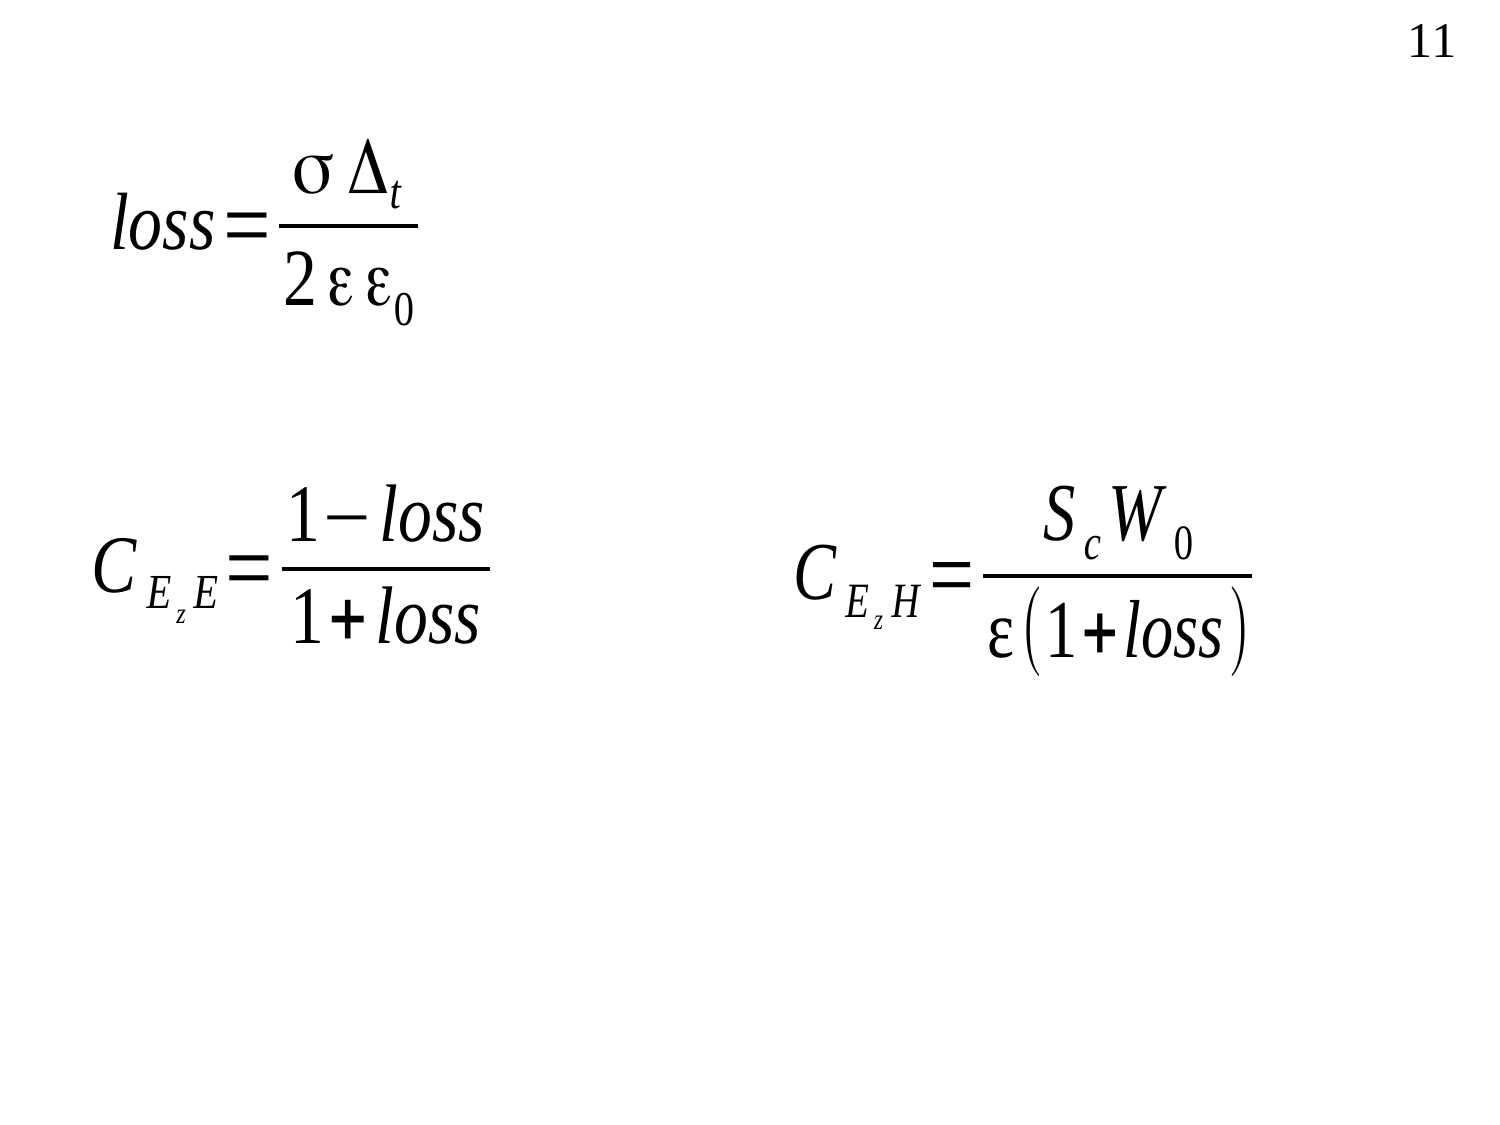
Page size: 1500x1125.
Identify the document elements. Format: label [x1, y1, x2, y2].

chart [93, 132, 437, 337]
chart [766, 466, 1282, 682]
chart [74, 469, 510, 664]
